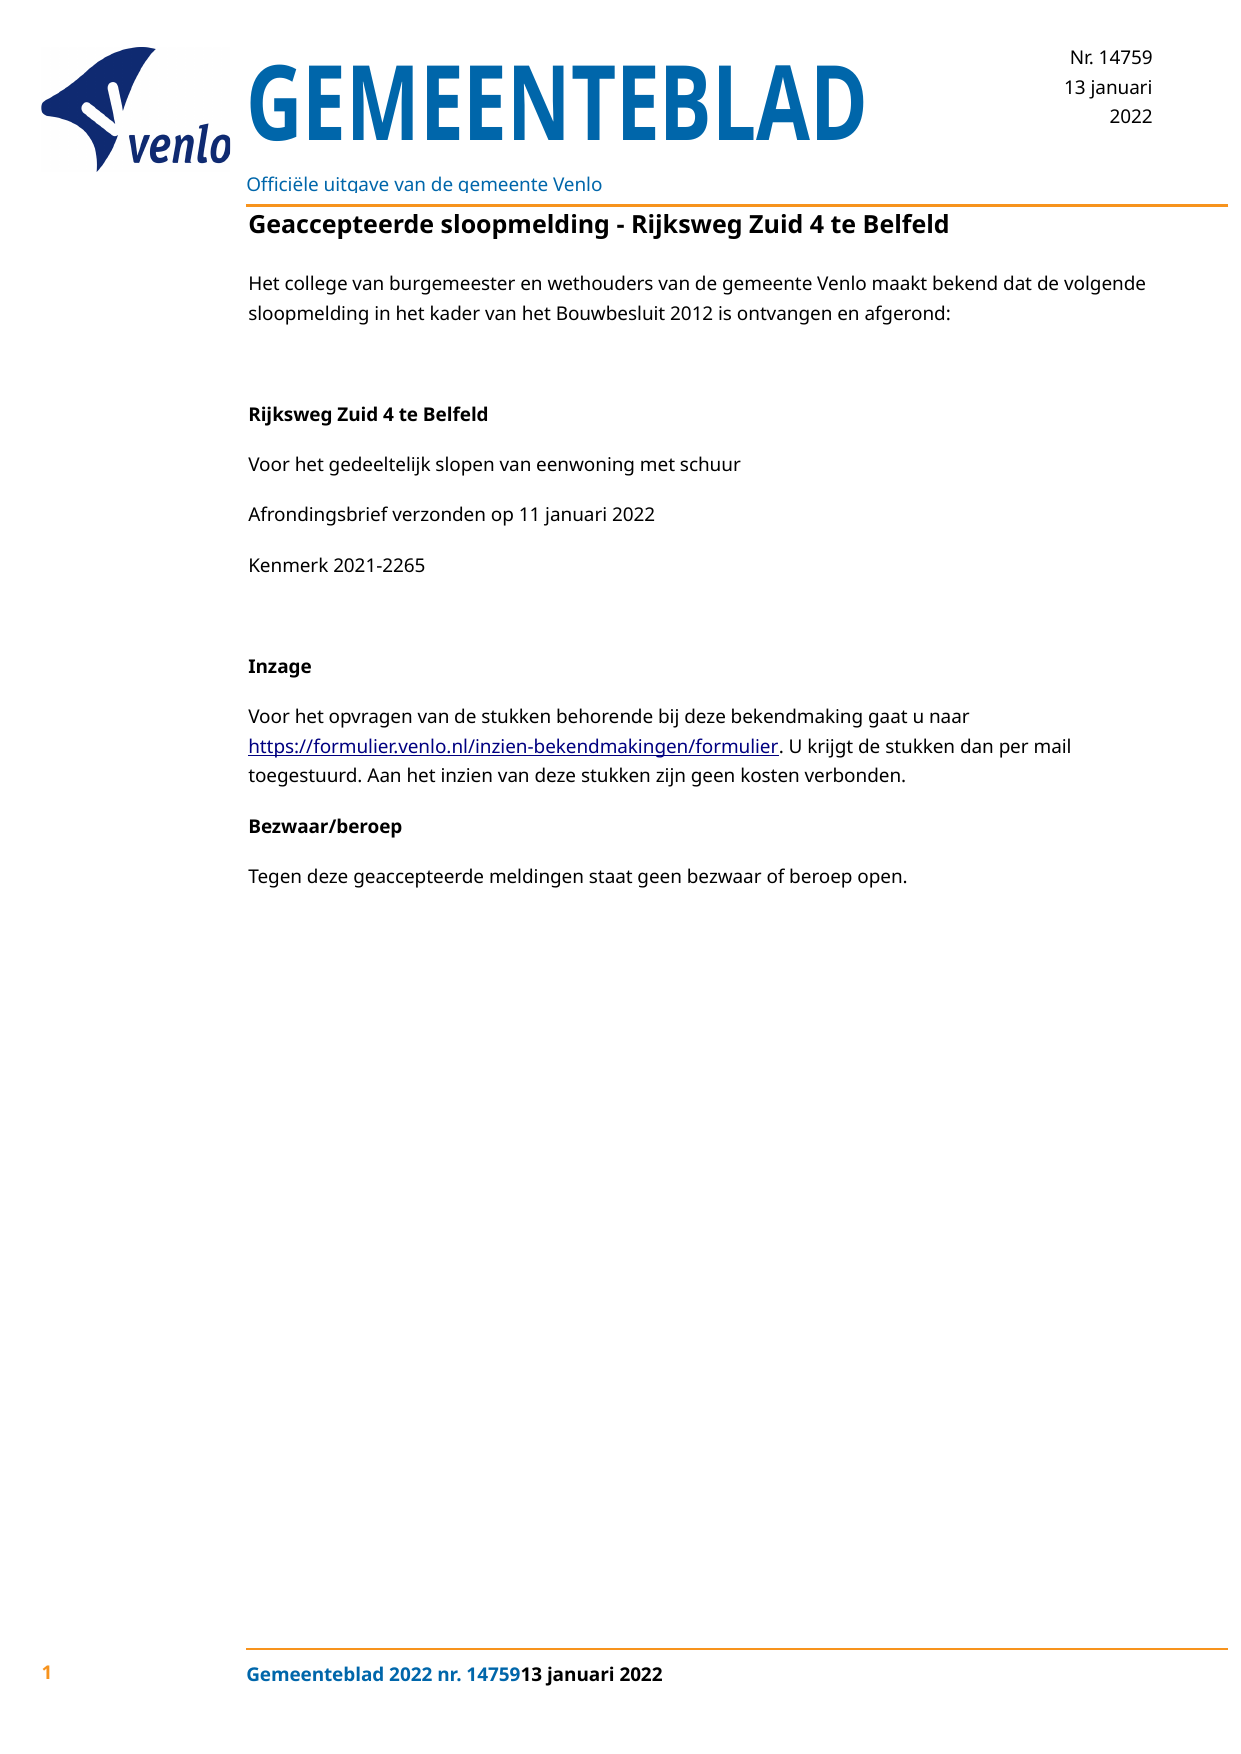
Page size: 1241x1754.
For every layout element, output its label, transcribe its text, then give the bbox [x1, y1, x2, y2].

text Afrondingsbrief verzonden op 11 januari 2022 [248, 502, 1152, 527]
text Voor het opvragen van de stukken behorende bij deze bekendmaking gaat u naar https://formulier.venlo.nl/inzien-bekendmakingen/formulier. U krijgt de stukken dan per mail toegestuurd. Aan het inzien van deze stukken zijn geen kosten verbonden. [248, 703, 1152, 788]
text Kenmerk 2021-2265 [248, 552, 1152, 578]
text Inzage [248, 653, 1152, 678]
text Tegen deze geaccepteerde meldingen staat geen bezwaar of beroep open. [248, 863, 1152, 889]
text Rijksweg Zuid 4 te Belfeld [248, 401, 1152, 426]
text Voor het gedeeltelijk slopen van eenwoning met schuur [248, 451, 1152, 477]
text Het college van burgemeester en wethouders van de gemeente Venlo maakt bekend dat de volgende sloopmelding in het kader van het Bouwbesluit 2012 is ontvangen en afgerond: [248, 270, 1152, 326]
text Geaccepteerde sloopmelding - Rijksweg Zuid 4 te Belfeld [248, 207, 1152, 241]
picture [41, 47, 231, 172]
text Bezwaar/beroep [248, 813, 1152, 838]
